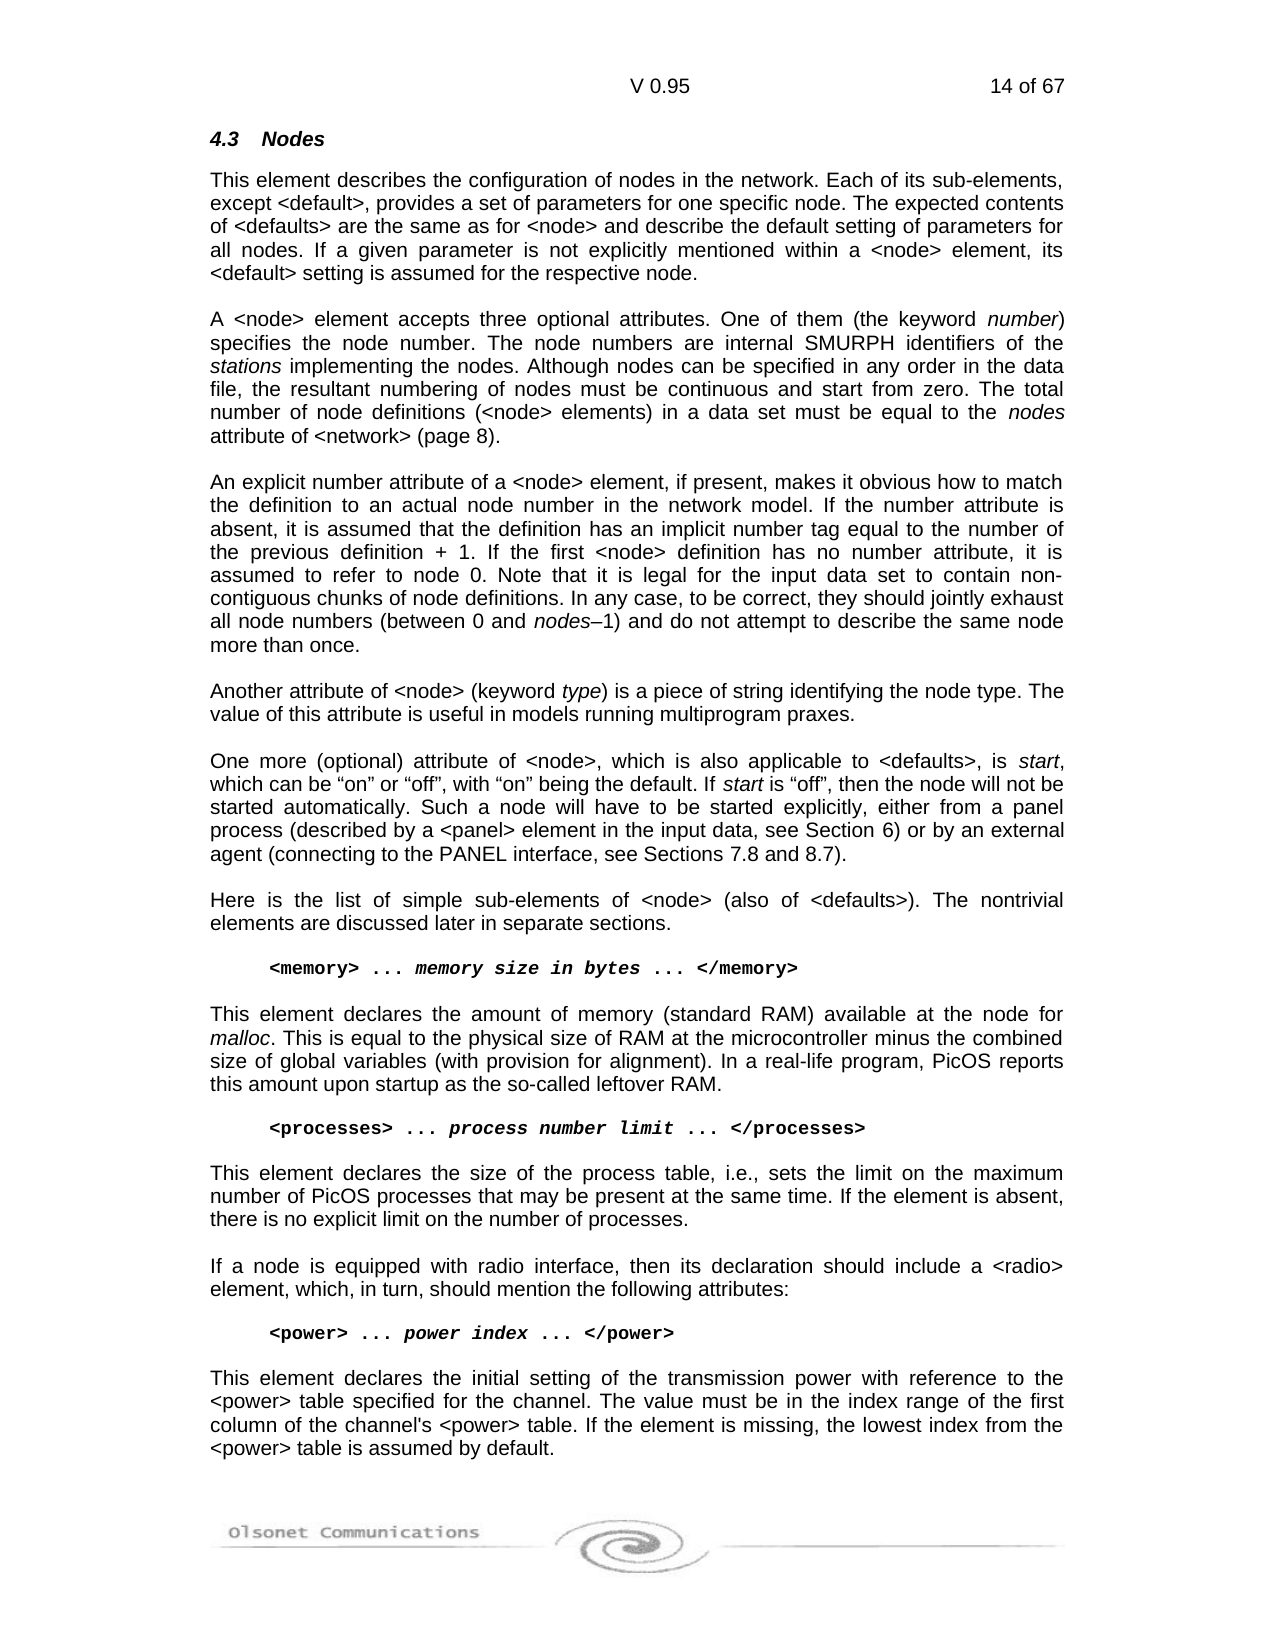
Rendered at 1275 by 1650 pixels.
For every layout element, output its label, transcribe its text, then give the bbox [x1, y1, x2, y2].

text A <node> element accepts three optional attributes. One of them (the keyword number) specifies the node number. The node numbers are internal SMURPH identifiers of the stations implementing the nodes. Although nodes can be specified in any order in the data file, the resultant numbering of nodes must be continuous and start from zero. The total number of node definitions (<node> elements) in a data set must be equal to the nodes attribute of <network> (page 9). [210, 308, 1065, 447]
text <memory> ... memory size in bytes ... </memory> [269, 958, 1065, 980]
text One more (optional) attribute of <node>, which is also applicable to <defaults>, is start, which can be “on” or “off”, with “on” being the default. If start is “off”, then the node will not be started automatically. Such a node will have to be started explicitly, either from a panel process (described by a <panel> element in the input data, see Section 6) or by an external agent (connecting to the PANEL interface, see Sections 7.8 and 8.7). [210, 749, 1065, 866]
text This element describes the configuration of nodes in the network. Each of its sub-elements, except <default>, provides a set of parameters for one specific node. The expected contents of <defaults> are the same as for <node> and describe the default setting of parameters for all nodes. If a given parameter is not explicitly mentioned within a <node> element, its <default> setting is assumed for the respective node. [210, 169, 1065, 285]
subtitle Nodes [210, 128, 1065, 151]
text <power> ... power index ... </power> [269, 1324, 1065, 1345]
text Here is the list of simple sub-elements of <node> (also of <defaults>). The nontrivial elements are discussed later in separate sections. [210, 889, 1065, 935]
text This element declares the amount of memory (standard RAM) available at the node for malloc. This is equal to the physical size of RAM at the microcontroller minus the combined size of global variables (with provision for alignment). In a real-life program, PicOS reports this amount upon startup as the so-called leftover RAM. [210, 1003, 1065, 1096]
text This element declares the initial setting of the transmission power with reference to the <power> table specified for the channel. The value must be in the index range of the first column of the channel's <power> table. If the element is missing, the lowest index from the <power> table is assumed by default. [210, 1367, 1065, 1459]
text An explicit number attribute of a <node> element, if present, makes it obvious how to match the definition to an actual node number in the network model. If the number attribute is absent, it is assumed that the definition has an implicit number tag equal to the number of the previous definition + 1. If the first <node> definition has no number attribute, it is assumed to refer to node 0. Note that it is legal for the input data set to contain non-contiguous chunks of node definitions. In any case, to be correct, they should jointly exhaust all node numbers (between 0 and nodes–1) and do not attempt to describe the same node more than once. [210, 471, 1065, 656]
text <processes> ... process number limit ... </processes> [269, 1119, 1065, 1140]
text If a node is equipped with radio interface, then its declaration should include a <radio> element, which, in turn, should mention the following attributes: [210, 1254, 1065, 1301]
picture [210, 1504, 1065, 1596]
text Another attribute of <node> (keyword type) is a piece of string identifying the node type. The value of this attribute is useful in models running multiprogram praxes. [210, 680, 1065, 726]
text This element declares the size of the process table, i.e., sets the limit on the maximum number of PicOS processes that may be present at the same time. If the element is absent, there is no explicit limit on the number of processes. [210, 1162, 1065, 1231]
